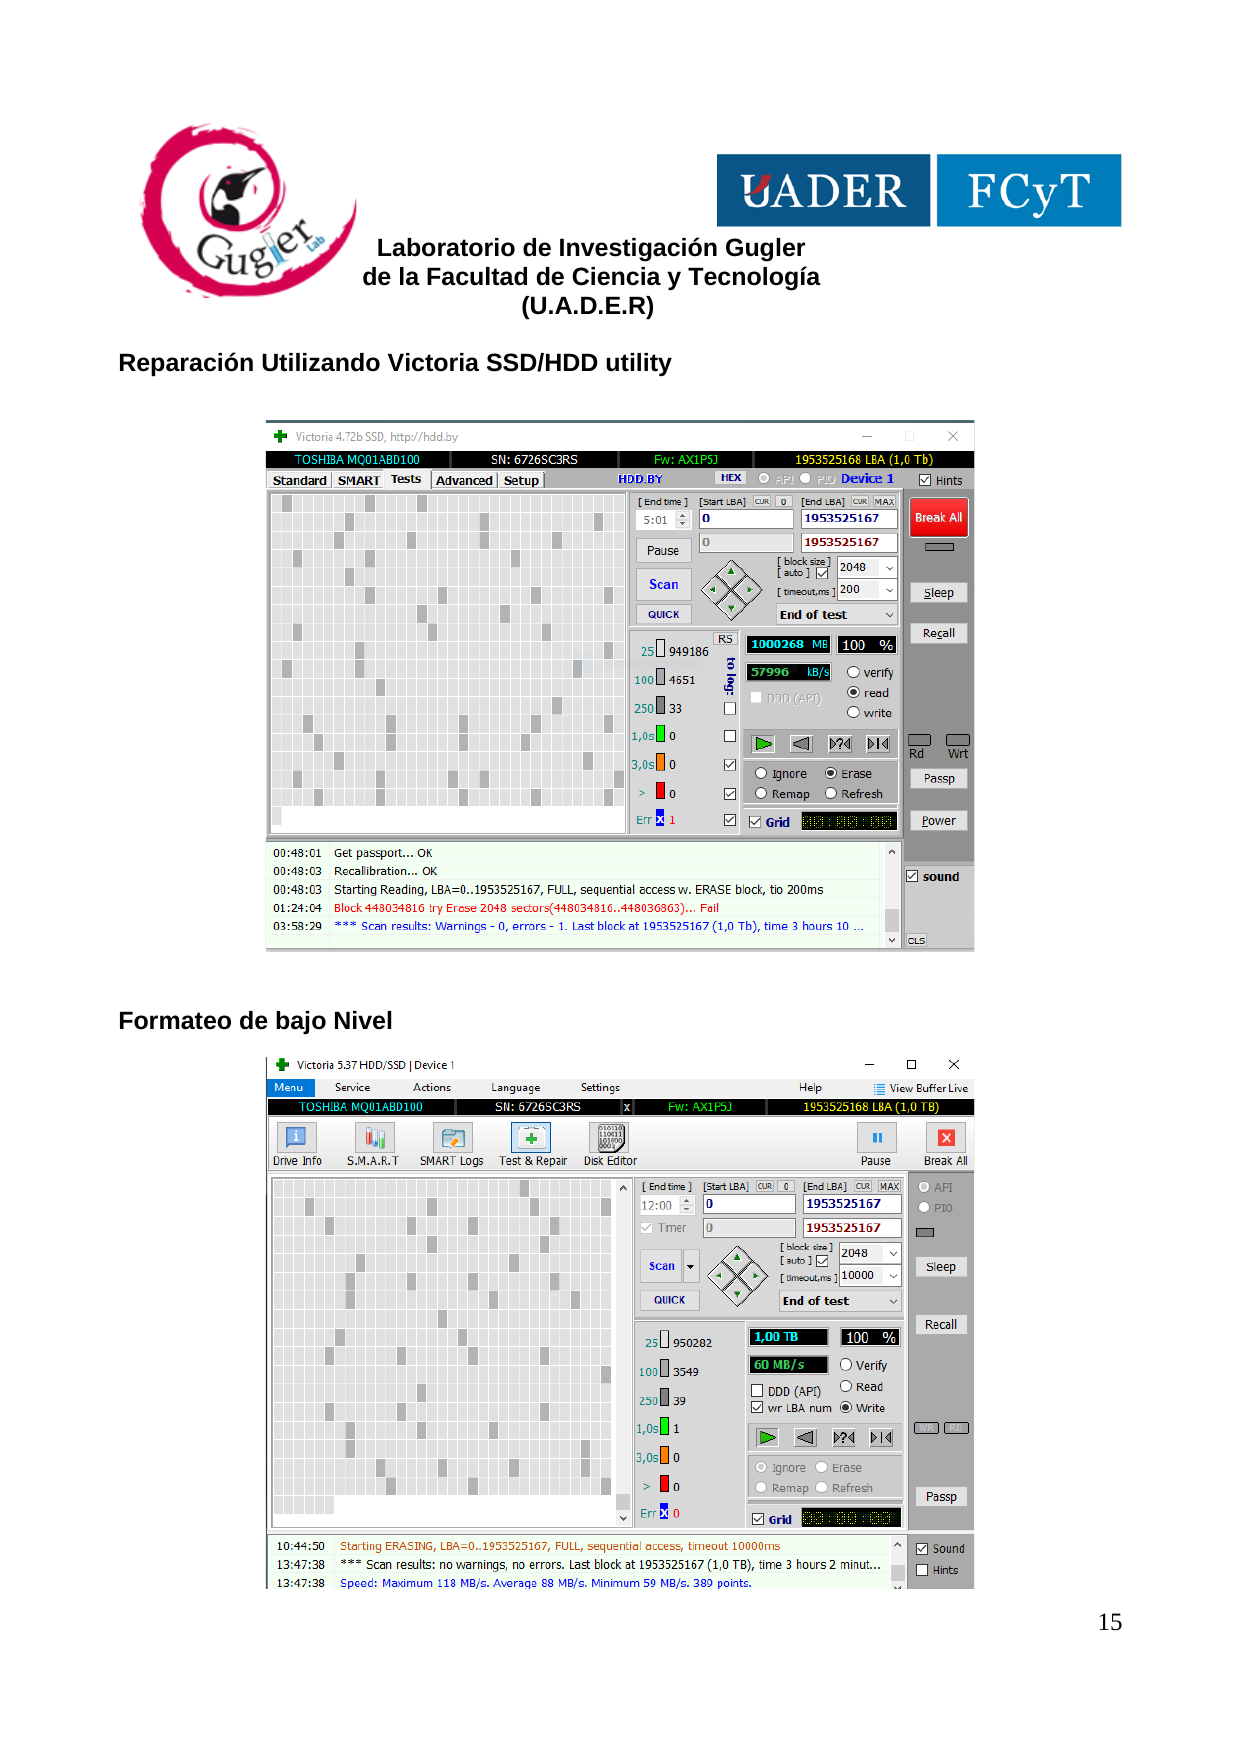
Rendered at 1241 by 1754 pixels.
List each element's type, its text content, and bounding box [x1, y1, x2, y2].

picture [1000, 174, 1027, 208]
subtitle Formateo de bajo Nivel [118, 1006, 1122, 1035]
picture [970, 175, 994, 207]
picture [127, 123, 371, 298]
picture [265, 1057, 975, 1589]
subtitle Reparación Utilizando Victoria SSD/HDD utility [118, 348, 1122, 377]
picture [717, 153, 1122, 227]
picture [265, 420, 975, 952]
picture [1033, 185, 1048, 209]
picture [1061, 175, 1089, 207]
